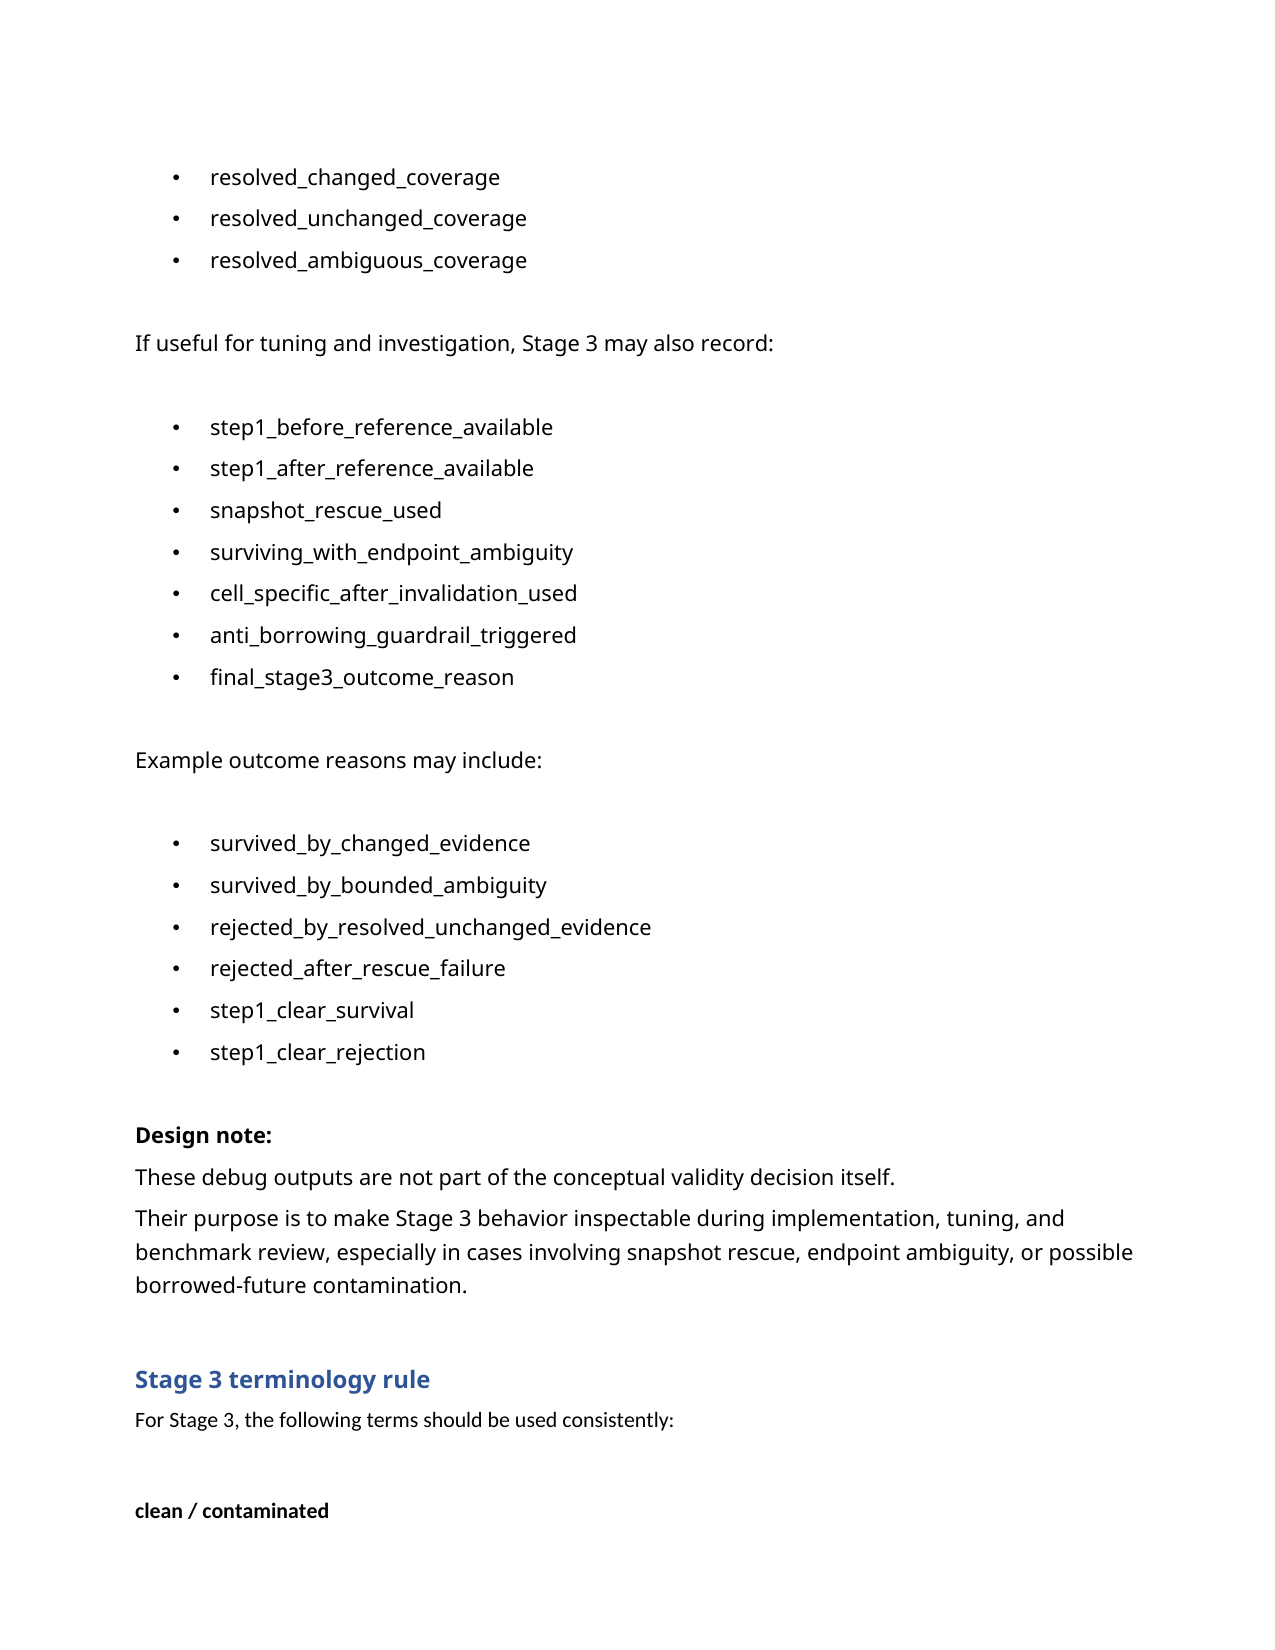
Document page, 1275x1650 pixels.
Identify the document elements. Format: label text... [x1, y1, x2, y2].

text clean / contaminated [135, 1497, 1140, 1524]
list step1_clear_rejection [172, 1037, 1140, 1066]
list step1_after_reference_available [172, 453, 1140, 483]
list snapshot_rescue_used [172, 495, 1140, 525]
subtitle Stage 3 terminology rule [135, 1363, 1140, 1396]
text These debug outputs are not part of the conceptual validity decision itself. [135, 1162, 1140, 1191]
list survived_by_changed_evidence [172, 828, 1140, 858]
list surviving_with_endpoint_ambiguity [172, 537, 1140, 566]
list anti_borrowing_guardrail_triggered [172, 620, 1140, 650]
list cell_specific_after_invalidation_used [172, 578, 1140, 608]
list survived_by_bounded_ambiguity [172, 870, 1140, 900]
text Example outcome reasons may include: [135, 745, 1140, 775]
list step1_clear_survival [172, 995, 1140, 1025]
list final_stage3_outcome_reason [172, 662, 1140, 691]
list rejected_after_rescue_failure [172, 953, 1140, 983]
list resolved_ambiguous_coverage [172, 245, 1140, 275]
text Design note: [135, 1120, 1140, 1150]
text For Stage 3, the following terms should be used consistently: [135, 1407, 1140, 1433]
list resolved_unchanged_coverage [172, 203, 1140, 233]
list step1_before_reference_available [172, 412, 1140, 441]
list resolved_changed_coverage [172, 162, 1140, 191]
text Their purpose is to make Stage 3 behavior inspectable during implementation, tuning, and benchmark review, especially in cases involving snapshot rescue, endpoint ambiguity, or possible borrowed-future contamination. [135, 1203, 1140, 1300]
list rejected_by_resolved_unchanged_evidence [172, 912, 1140, 941]
text If useful for tuning and investigation, Stage 3 may also record: [135, 328, 1140, 358]
